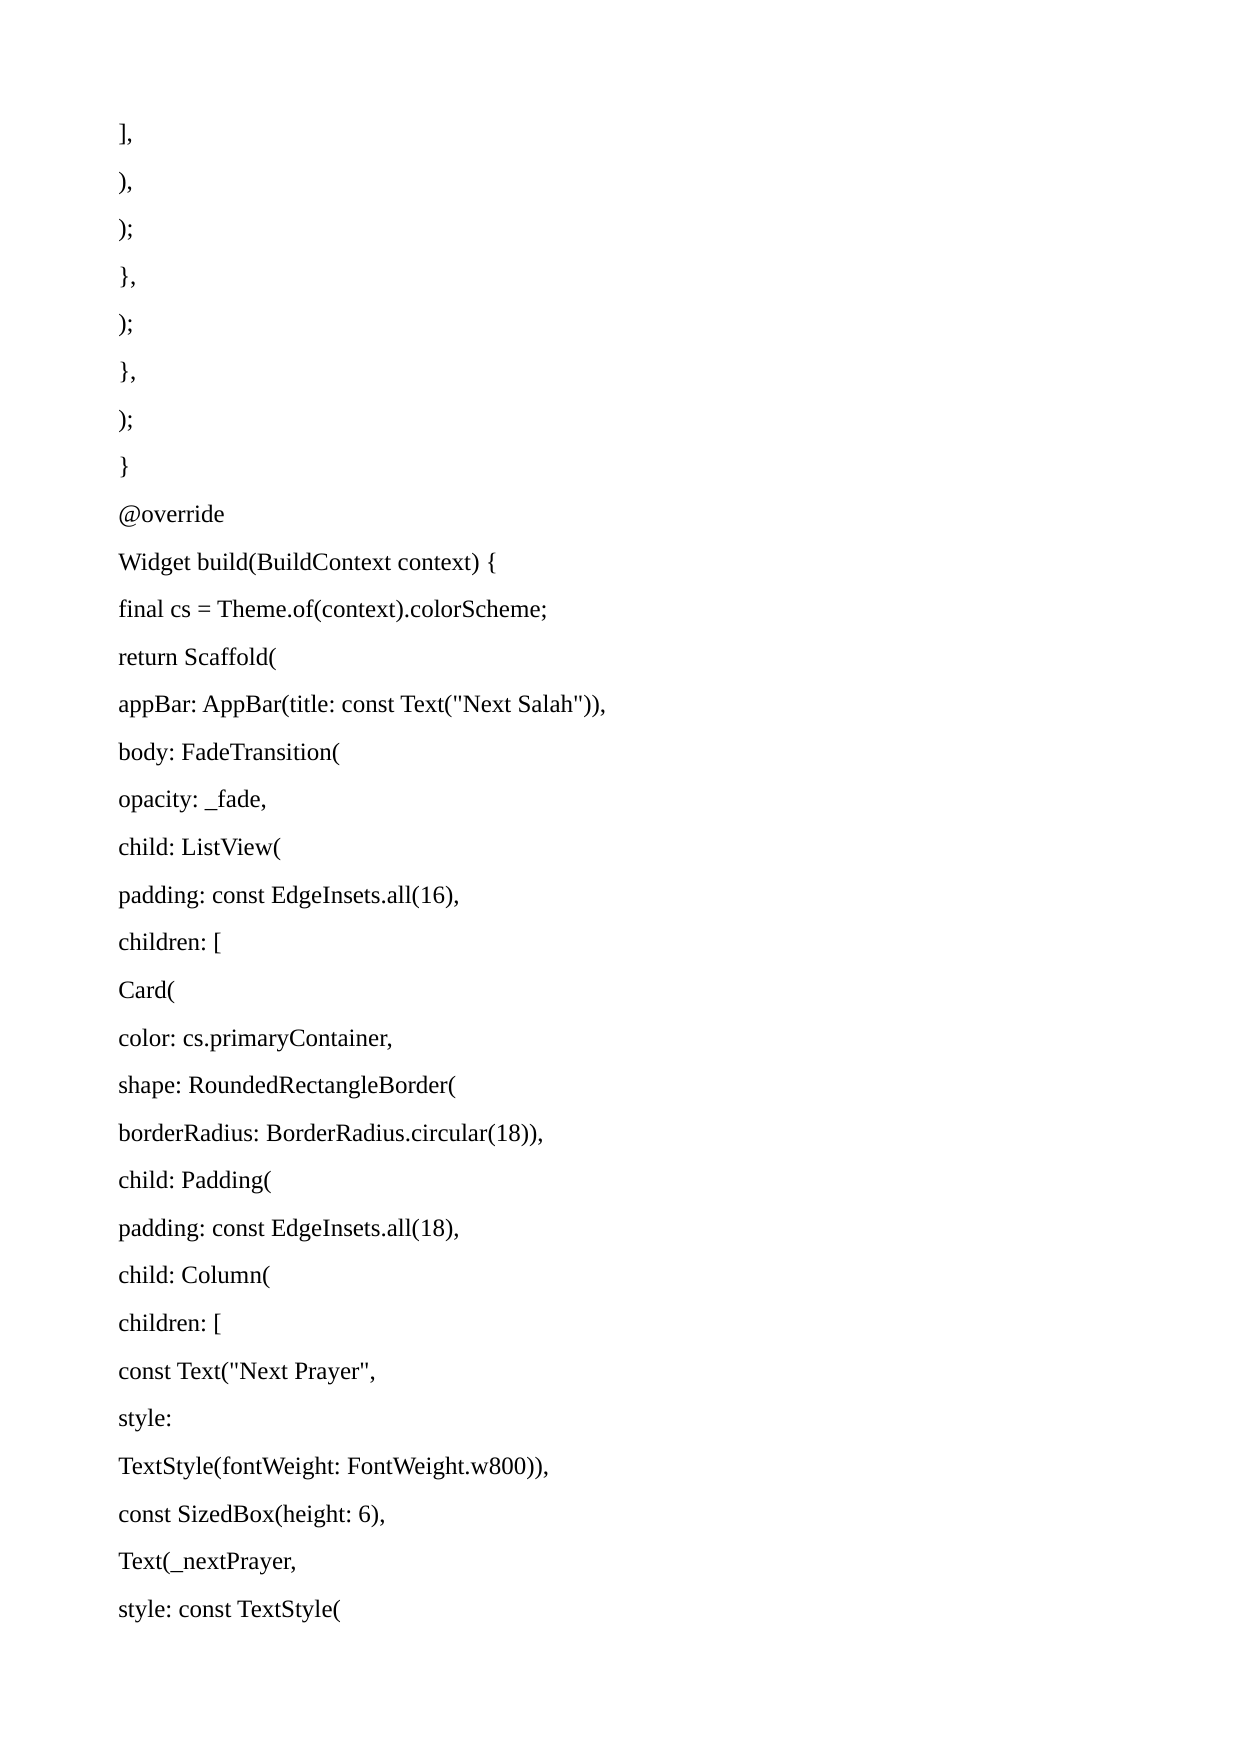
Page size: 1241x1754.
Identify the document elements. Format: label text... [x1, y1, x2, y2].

text const Text("Next Prayer", [118, 1356, 1122, 1384]
text ], [118, 118, 1122, 147]
text child: Column( [118, 1261, 1122, 1289]
text shape: RoundedRectangleBorder( [118, 1070, 1122, 1099]
text padding: const EdgeInsets.all(16), [118, 880, 1122, 908]
text ), [118, 166, 1122, 194]
text @override [118, 499, 1122, 528]
text appBar: AppBar(title: const Text("Next Salah")), [118, 689, 1122, 718]
text Card( [118, 975, 1122, 1004]
text child: Padding( [118, 1165, 1122, 1194]
text TextStyle(fontWeight: FontWeight.w800)), [118, 1451, 1122, 1480]
text } [118, 451, 1122, 480]
text }, [118, 356, 1122, 385]
text opacity: _fade, [118, 784, 1122, 813]
text padding: const EdgeInsets.all(18), [118, 1213, 1122, 1242]
text body: FadeTransition( [118, 737, 1122, 766]
text children: [ [118, 1308, 1122, 1337]
text child: ListView( [118, 832, 1122, 861]
text color: cs.primaryContainer, [118, 1023, 1122, 1051]
text borderRadius: BorderRadius.circular(18)), [118, 1118, 1122, 1147]
text style: [118, 1403, 1122, 1432]
text ); [118, 213, 1122, 242]
text style: const TextStyle( [118, 1594, 1122, 1623]
text ); [118, 308, 1122, 337]
text }, [118, 261, 1122, 290]
text ); [118, 404, 1122, 432]
text final cs = Theme.of(context).colorScheme; [118, 594, 1122, 623]
text return Scaffold( [118, 642, 1122, 671]
text Widget build(BuildContext context) { [118, 547, 1122, 575]
text children: [ [118, 927, 1122, 956]
text const SizedBox(height: 6), [118, 1499, 1122, 1527]
text Text(_nextPrayer, [118, 1546, 1122, 1575]
